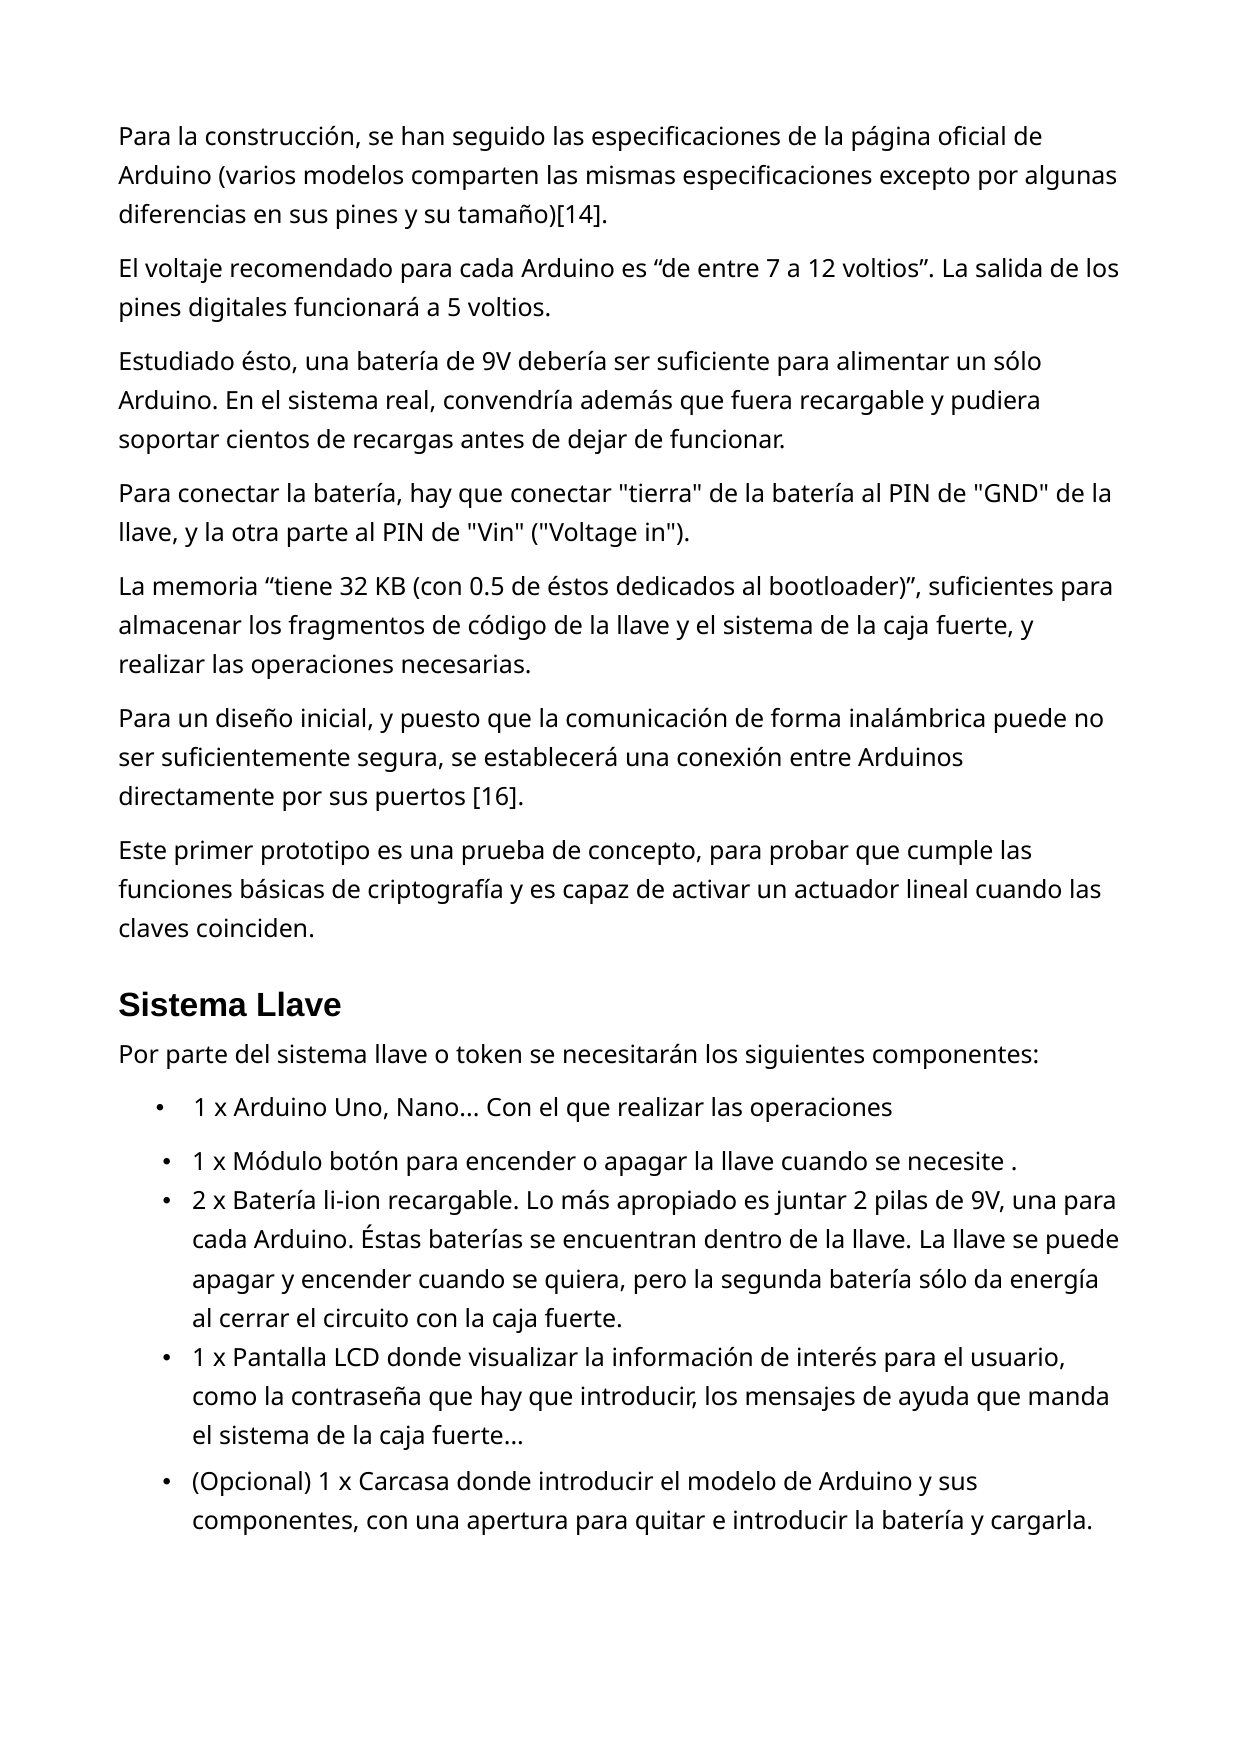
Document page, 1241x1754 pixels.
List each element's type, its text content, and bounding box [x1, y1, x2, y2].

list 1 x Pantalla LCD donde visualizar la información de interés para el usuario, como la contraseña que hay que introducir, los mensajes de ayuda que manda el sistema de la caja fuerte... [162, 1340, 1122, 1452]
list 1 x Módulo botón para encender o apagar la llave cuando se necesite . [162, 1144, 1122, 1178]
list 2 x Batería li-ion recargable. Lo más apropiado es juntar 2 pilas de 9V, una para cada Arduino. Éstas baterías se encuentran dentro de la llave. La llave se puede apagar y encender cuando se quiera, pero la segunda batería sólo da energía al cerrar el circuito con la caja fuerte. [162, 1183, 1122, 1334]
subtitle Sistema Llave [118, 985, 1122, 1024]
text Este primer prototipo es una prueba de concepto, para probar que cumple las funciones básicas de criptografía y es capaz de activar un actuador lineal cuando las claves coinciden. [118, 832, 1122, 945]
text El voltaje recomendado para cada Arduino es “de entre 7 a 12 voltios”. La salida de los pines digitales funcionará a 5 voltios. [118, 250, 1122, 323]
text Por parte del sistema llave o token se necesitarán los siguientes componentes: [118, 1036, 1122, 1070]
list 1 x Arduino Uno, Nano... Con el que realizar las operaciones [156, 1090, 1122, 1124]
text Para conectar la batería, hay que conectar "tierra" de la batería al PIN de "GND" de la llave, y la otra parte al PIN de "Vin" ("Voltage in"). [118, 475, 1122, 548]
text La memoria “tiene 32 KB (con 0.5 de éstos dedicados al bootloader)”, suficientes para almacenar los fragmentos de código de la llave y el sistema de la caja fuerte, y realizar las operaciones necesarias. [118, 568, 1122, 681]
text Para un diseño inicial, y puesto que la comunicación de forma inalámbrica puede no ser suficientemente segura, se establecerá una conexión entre Arduinos directamente por sus puertos [16]. [118, 700, 1122, 813]
text Estudiado ésto, una batería de 9V debería ser suficiente para alimentar un sólo Arduino. En el sistema real, convendría además que fuera recargable y pudiera soportar cientos de recargas antes de dejar de funcionar. [118, 343, 1122, 456]
list (Opcional) 1 x Carcasa donde introducir el modelo de Arduino y sus componentes, con una apertura para quitar e introducir la batería y cargarla. [162, 1463, 1122, 1536]
text Para la construcción, se han seguido las especificaciones de la página oficial de Arduino (varios modelos comparten las mismas especificaciones excepto por algunas diferencias en sus pines y su tamaño)[14]. [118, 118, 1122, 231]
